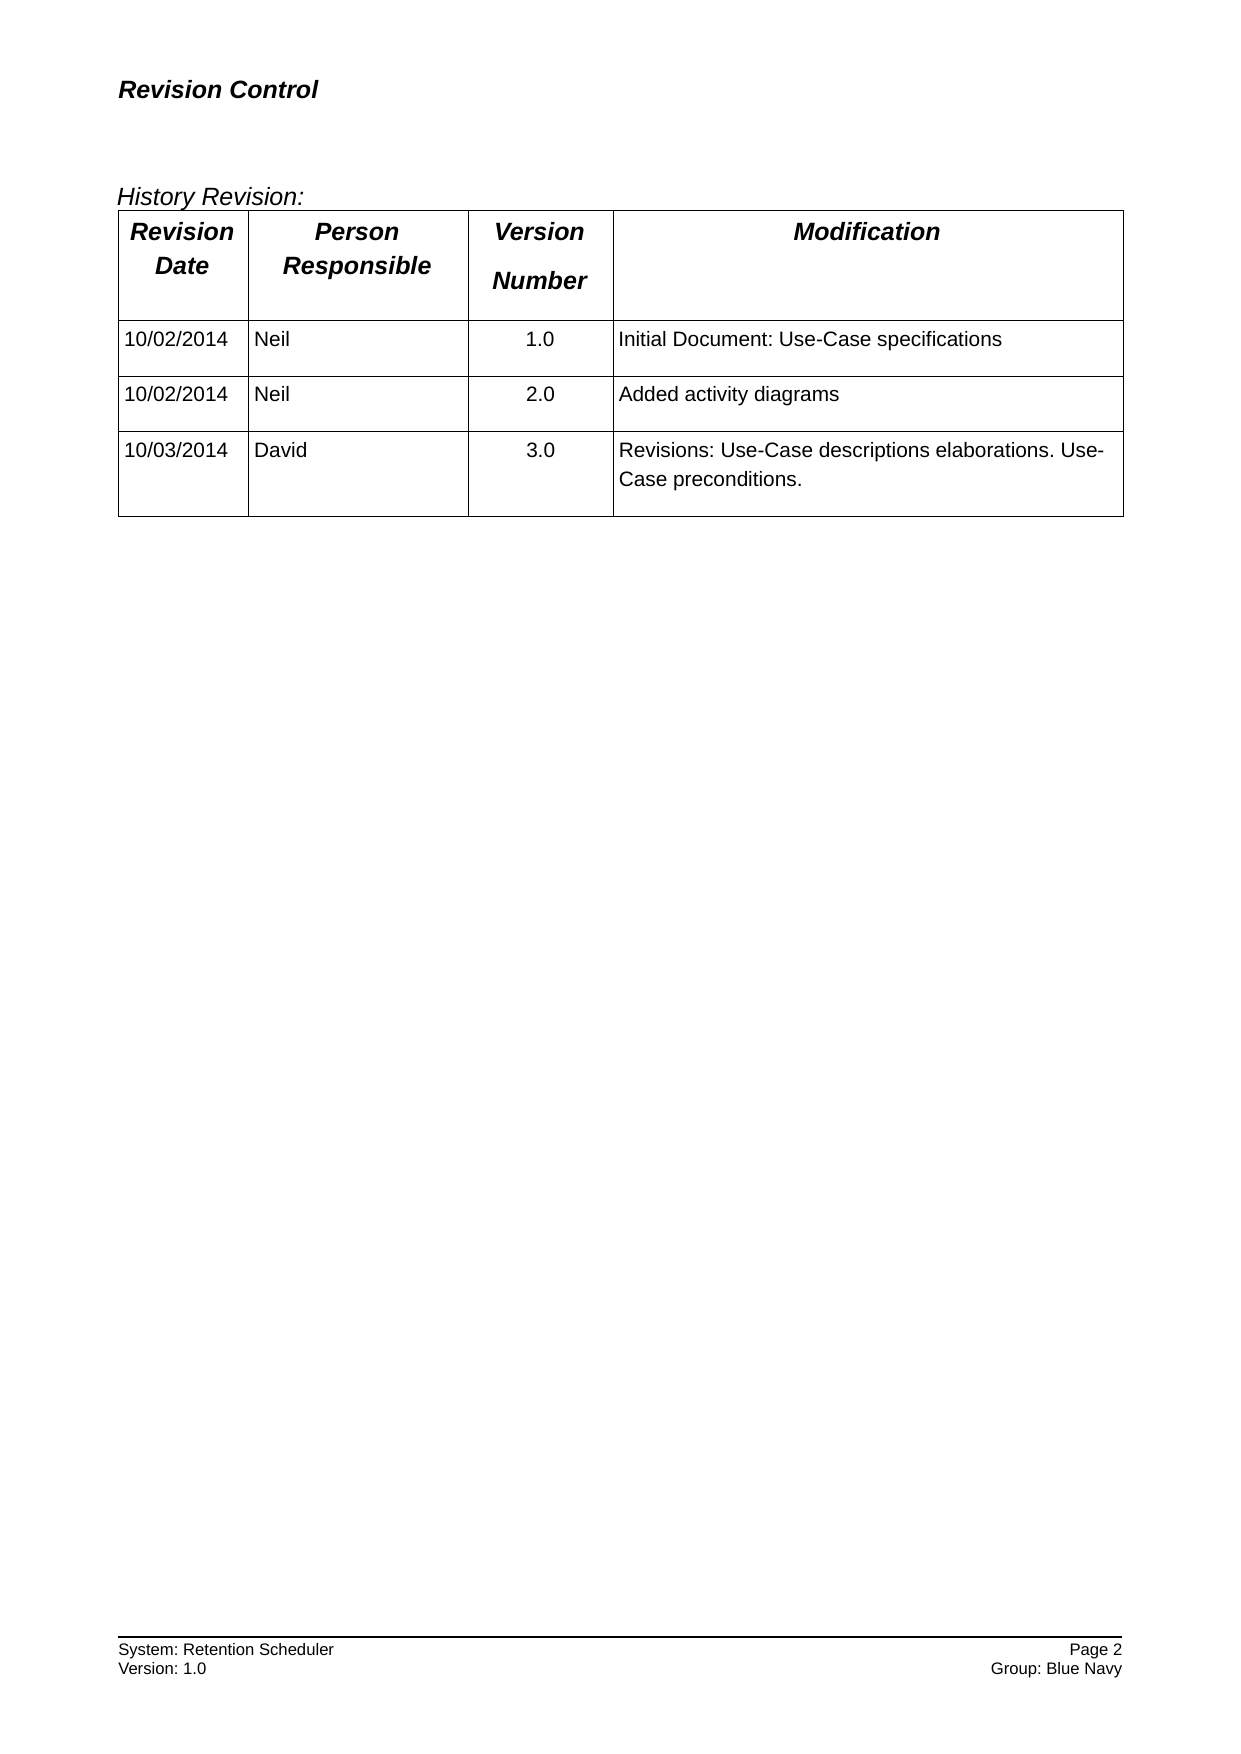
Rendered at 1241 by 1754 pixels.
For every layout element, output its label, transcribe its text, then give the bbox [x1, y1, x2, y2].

table_cell Revisions: Use-Case descriptions elaborations. Use-Case preconditions. [614, 432, 1123, 516]
table_cell Added activity diagrams [614, 377, 1123, 431]
subtitle Revision Control [118, 75, 1122, 104]
table_header Revision Date [119, 211, 248, 320]
table_cell Neil [249, 321, 468, 376]
table_cell 2.0 [469, 377, 613, 431]
table_cell 10/03/2014 [119, 432, 248, 516]
table_header Person Responsible [249, 211, 468, 320]
table_header Modification [614, 211, 1123, 320]
table_header Version Number [469, 211, 613, 320]
table_cell 1.0 [469, 321, 613, 376]
table_cell Initial Document: Use-Case specifications [614, 321, 1123, 376]
table_cell 10/02/2014 [119, 377, 248, 431]
table_cell 3.0 [469, 432, 613, 516]
table_cell Neil [249, 377, 468, 431]
text History Revision: [117, 182, 1122, 210]
table_cell David [249, 432, 468, 516]
table_cell 10/02/2014 [119, 321, 248, 376]
